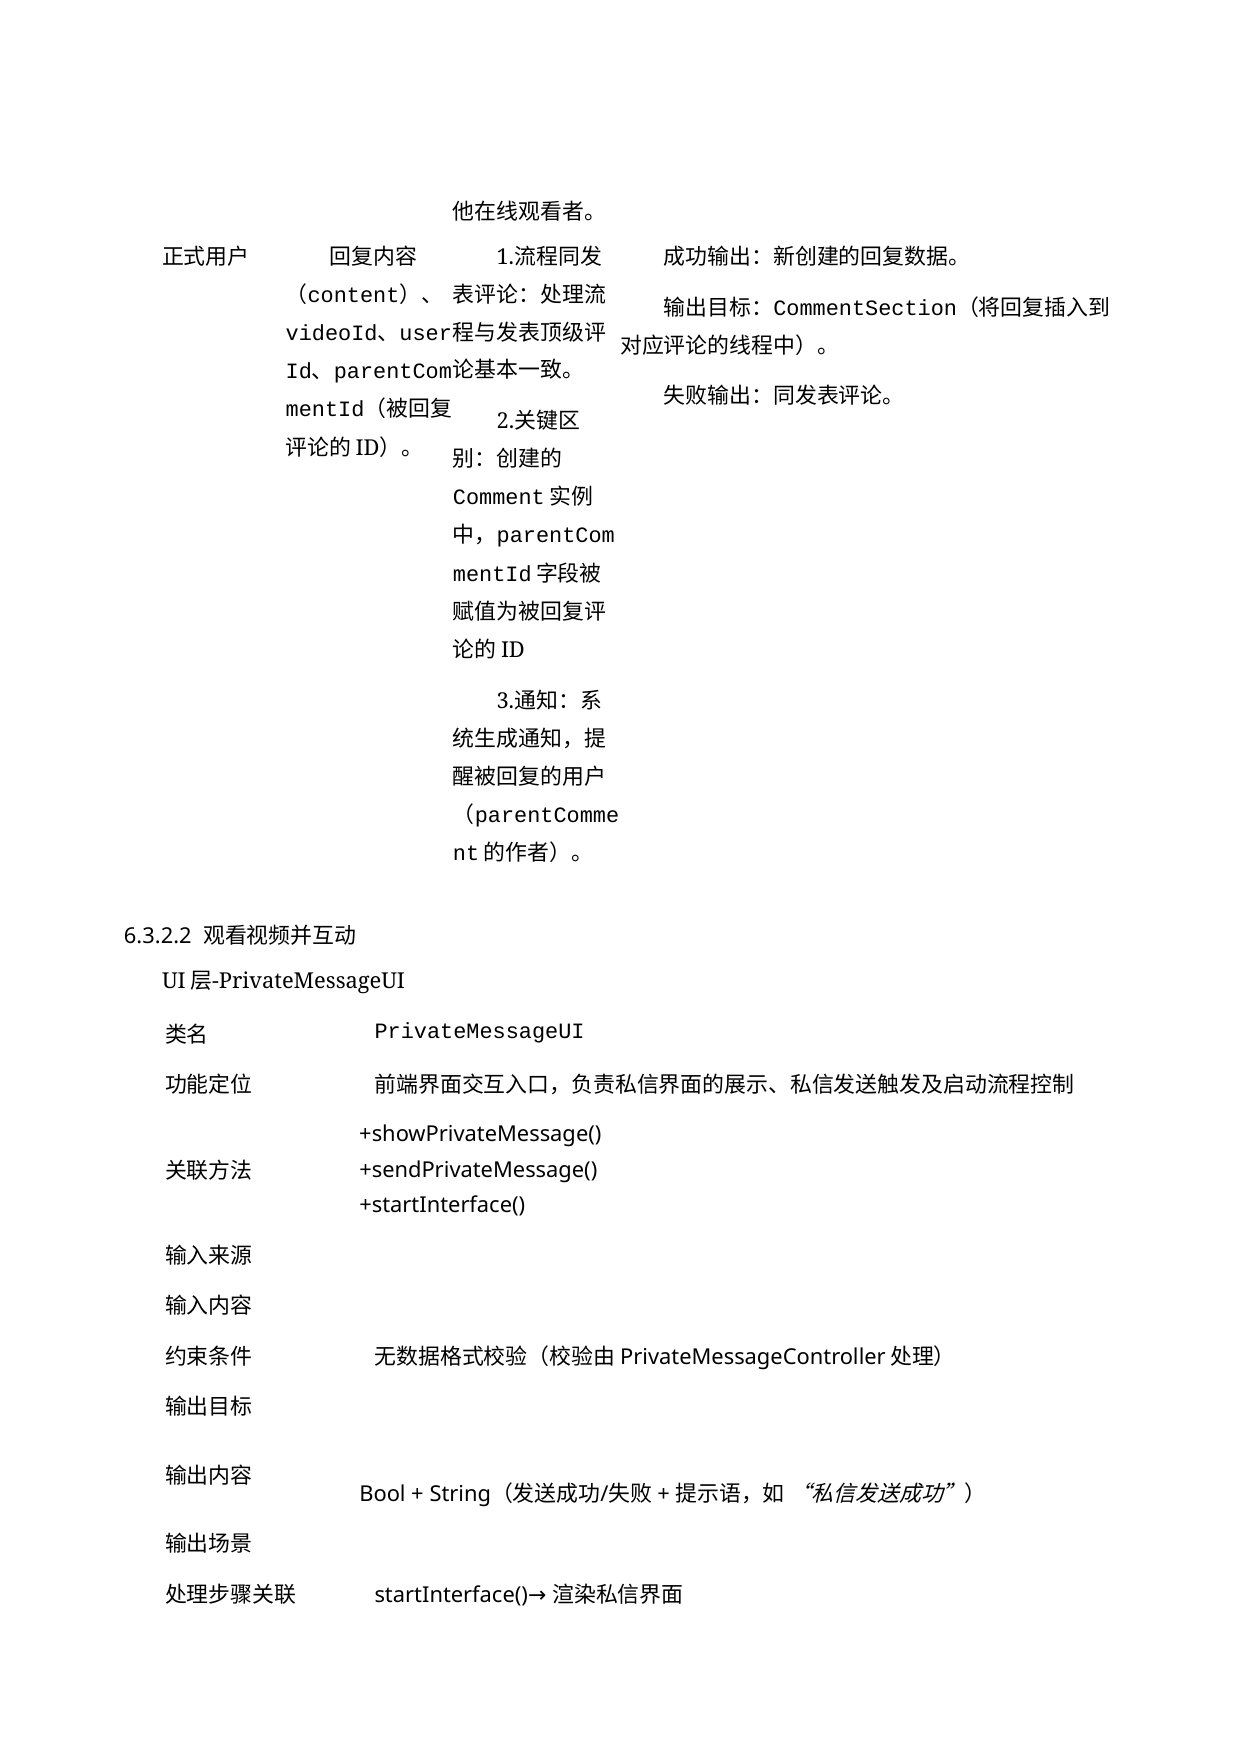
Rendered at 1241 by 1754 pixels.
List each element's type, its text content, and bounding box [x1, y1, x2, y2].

table_cell 回复内容（content）、videoId、userId、parentCommentId（被回复评论的ID）。 [285, 232, 453, 873]
table_cell [620, 188, 1122, 232]
table_header 类名​ [118, 1008, 328, 1058]
table_cell 处理步骤关联​ [118, 1567, 328, 1618]
table_cell 输出目标​ [118, 1380, 328, 1430]
table_cell 输入来源​ [118, 1229, 328, 1279]
table_cell startInterface()→ 渲染私信界面 [328, 1567, 1122, 1618]
table_cell Bool + String（发送成功/失败 + 提示语，如 “私信发送成功”） [328, 1430, 1122, 1517]
table_cell [118, 188, 285, 232]
table_cell 输出场景​ [118, 1517, 328, 1567]
table_cell [328, 1279, 1122, 1329]
table_cell [285, 188, 453, 232]
table_cell 1.流程同发表评论：处理流程与发表顶级评论基本一致。 2.关键区别：创建的Comment实例中，parentCommentId字段被赋值为被回复评论的ID 3.通知：系统生成通知，提醒被回复的用户（parentComment的作者）。 [453, 232, 620, 873]
table_cell 前端界面交互入口，负责私信界面的展示、私信发送触发及启动流程控制 [328, 1058, 1122, 1108]
table_cell [328, 1380, 1122, 1430]
table_cell 正式用户 [118, 232, 285, 873]
table_cell 成功输出：新创建的回复数据。 输出目标：CommentSection（将回复插入到对应评论的线程中）。 失败输出：同发表评论。 [620, 232, 1122, 873]
table_cell [328, 1517, 1122, 1567]
subtitle UI层-PrivateMessageUI [162, 963, 1122, 995]
table_cell [328, 1229, 1122, 1279]
table_cell 无数据格式校验（校验由 PrivateMessageController处理） [328, 1329, 1122, 1380]
table_cell 输入内容​ [118, 1279, 328, 1329]
table_cell 功能定位​ [118, 1058, 328, 1108]
table_cell 输出内容​ [118, 1430, 328, 1517]
table_header PrivateMessageUI [328, 1008, 1122, 1058]
table_cell 约束条件​ [118, 1329, 328, 1380]
table_cell +showPrivateMessage() +sendPrivateMessage() +startInterface() [328, 1109, 1122, 1228]
table_cell 他在线观看者。 [453, 188, 620, 232]
table_cell 关联方法​ [118, 1109, 328, 1228]
subtitle 观看视频并互动 [118, 918, 1122, 950]
